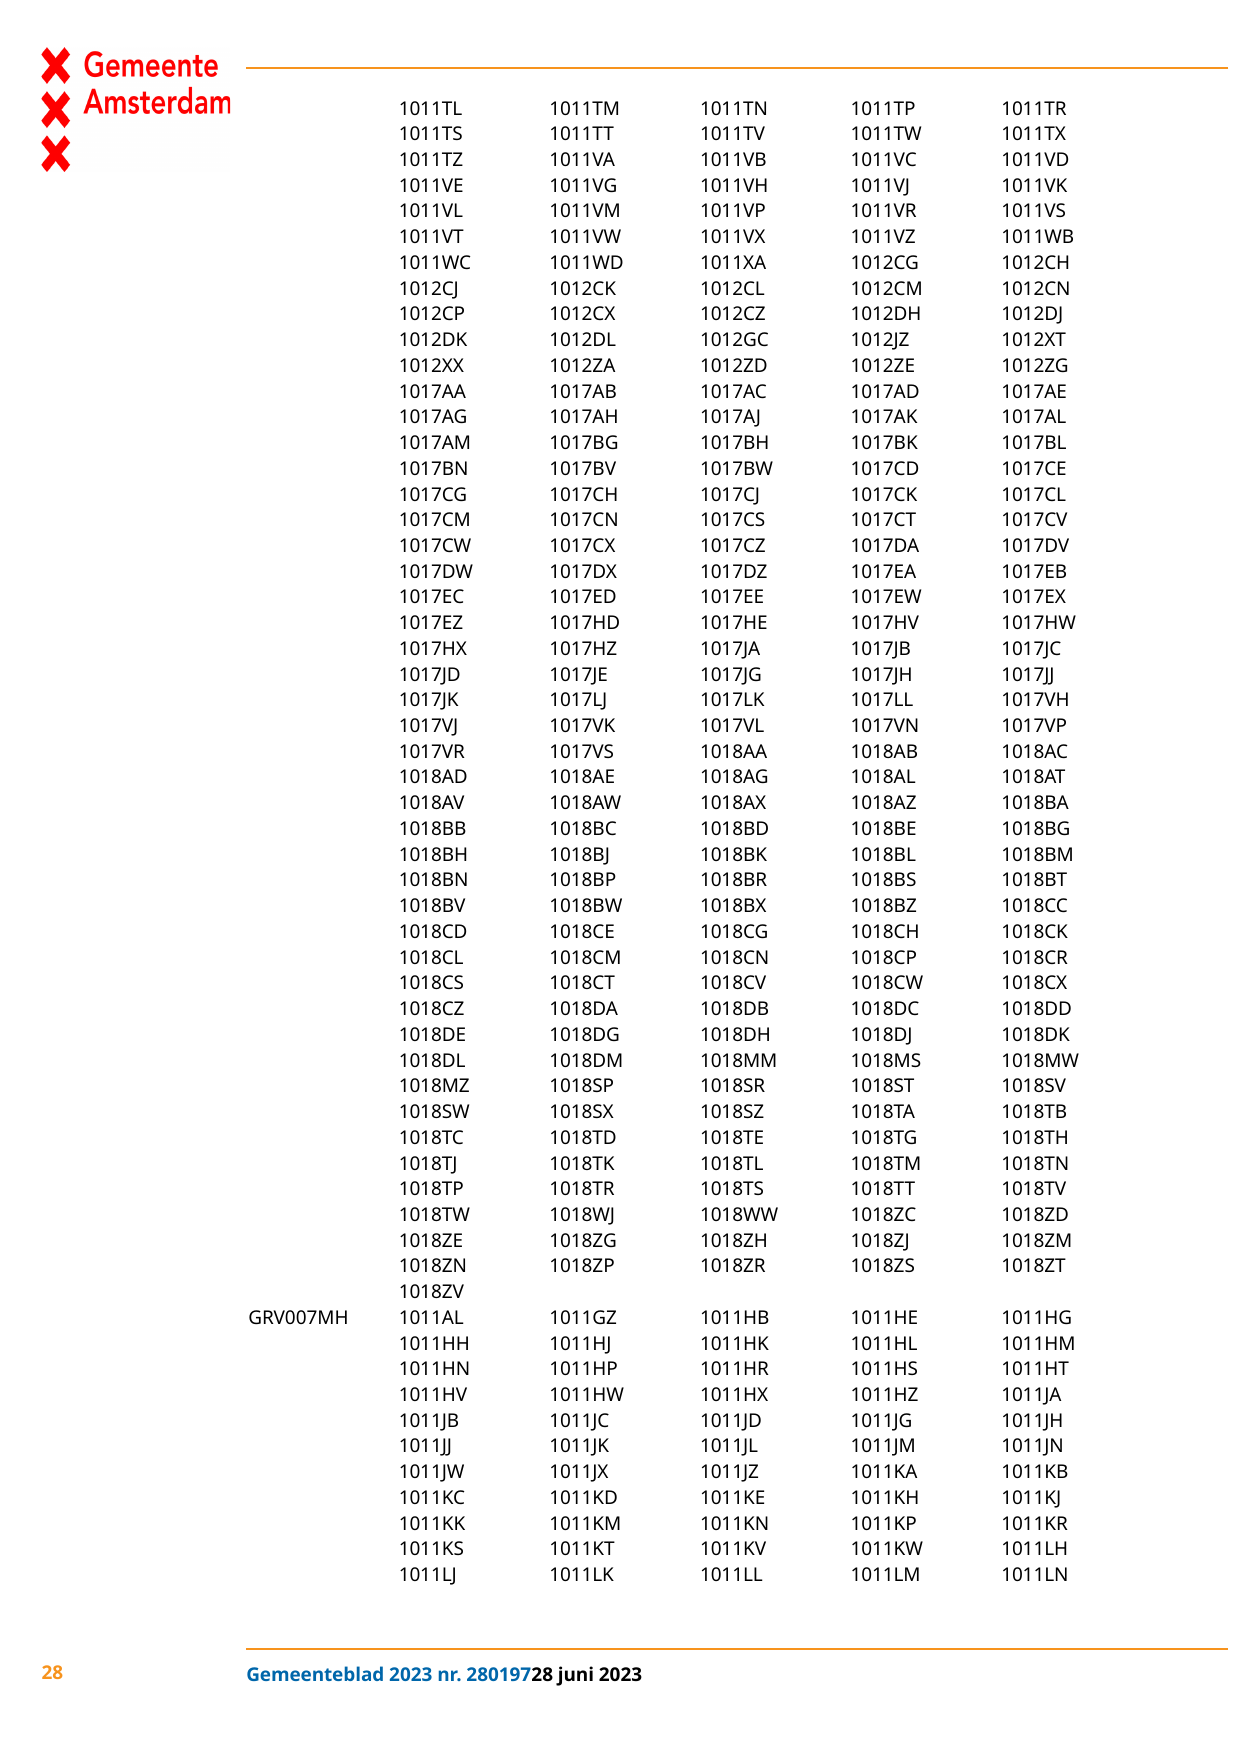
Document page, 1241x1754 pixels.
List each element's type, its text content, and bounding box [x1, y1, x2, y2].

table_cell 1018CR [1001, 944, 1152, 969]
table_cell 1018BJ [549, 841, 700, 867]
table_cell 1018AG [700, 764, 850, 789]
table_cell 1018CV [700, 970, 850, 995]
table_cell 1018CS [399, 970, 549, 995]
table_cell 1018AT [1001, 764, 1152, 789]
table_cell 1017JC [1001, 635, 1152, 661]
table_cell 1017CX [549, 532, 700, 558]
table_cell 1011HL [850, 1330, 1001, 1356]
table_cell 1017CD [850, 455, 1001, 481]
table_cell 1017DW [399, 558, 549, 584]
table_cell 1017HD [549, 609, 700, 635]
table_cell 1011JM [850, 1433, 1001, 1458]
table_cell 1018DG [549, 1021, 700, 1047]
table_cell 1017BW [700, 455, 850, 481]
table_cell 1018AD [399, 764, 549, 789]
table_cell 1011VE [399, 172, 549, 198]
table_cell 1011JB [399, 1407, 549, 1433]
table_cell 1017EC [399, 584, 549, 609]
table_cell 1017BG [549, 429, 700, 455]
table_cell 1011TV [700, 121, 850, 146]
table_cell [248, 224, 398, 249]
table_cell 1012ZD [700, 352, 850, 378]
table_cell 1017CH [549, 481, 700, 506]
table_cell [248, 198, 398, 223]
table_cell 1018AX [700, 790, 850, 815]
table_cell 1011KC [399, 1484, 549, 1510]
table_cell [248, 1356, 398, 1381]
table_cell 1018TG [850, 1124, 1001, 1150]
picture [41, 47, 231, 172]
table_cell 1012CP [399, 301, 549, 326]
table_cell [248, 661, 398, 687]
table_cell [248, 121, 398, 146]
table_cell 1011HW [549, 1381, 700, 1407]
table_cell [248, 712, 398, 738]
table_cell 1017JK [399, 687, 549, 712]
table_cell 1017VK [549, 712, 700, 738]
table_cell 1018ST [850, 1073, 1001, 1098]
table_cell 1012DH [850, 301, 1001, 326]
table_cell [248, 1253, 398, 1278]
table_cell 1017HX [399, 635, 549, 661]
table_cell [248, 1459, 398, 1484]
table_cell [248, 1561, 398, 1587]
table_cell GRV007MH [248, 1304, 398, 1330]
table_cell [248, 249, 398, 275]
table_cell 1018AC [1001, 738, 1152, 764]
table_cell 1017JA [700, 635, 850, 661]
table_cell 1018MZ [399, 1073, 549, 1098]
table_cell 1018ZS [850, 1253, 1001, 1278]
table_cell 1017BL [1001, 429, 1152, 455]
table_cell 1012DL [549, 326, 700, 352]
table_cell 1018TV [1001, 1175, 1152, 1201]
table_cell [248, 944, 398, 969]
table_cell 1017CM [399, 506, 549, 532]
table_cell 1018AA [700, 738, 850, 764]
table_cell 1017LJ [549, 687, 700, 712]
table_cell 1018SW [399, 1098, 549, 1124]
table_cell 1018DK [1001, 1021, 1152, 1047]
table_cell 1017AH [549, 404, 700, 429]
table_cell [248, 995, 398, 1021]
table_cell 1011LN [1001, 1561, 1152, 1587]
table_cell 1012CM [850, 275, 1001, 301]
table_cell 1017VN [850, 712, 1001, 738]
table_cell 1011VA [549, 146, 700, 172]
table_cell 1018TP [399, 1175, 549, 1201]
table_cell 1018TT [850, 1175, 1001, 1201]
table_cell 1018ZM [1001, 1227, 1152, 1253]
table_cell [248, 970, 398, 995]
table_cell 1011VT [399, 224, 549, 249]
table_cell 1018TM [850, 1150, 1001, 1175]
table_cell [248, 1021, 398, 1047]
table_cell 1011TR [1001, 95, 1152, 121]
table_cell [248, 1510, 398, 1536]
table_cell 1017DX [549, 558, 700, 584]
table_cell 1018ZC [850, 1201, 1001, 1227]
table_cell 1011JL [700, 1433, 850, 1458]
table_cell 1011HN [399, 1356, 549, 1381]
table_cell 1011HS [850, 1356, 1001, 1381]
table_cell [248, 893, 398, 918]
table_cell 1018SP [549, 1073, 700, 1098]
table_cell [850, 1278, 1001, 1304]
table_cell 1018DL [399, 1047, 549, 1072]
table_cell 1018BN [399, 867, 549, 892]
table_cell 1018AL [850, 764, 1001, 789]
table_cell 1018CT [549, 970, 700, 995]
table_cell 1018BA [1001, 790, 1152, 815]
table_cell 1011LM [850, 1561, 1001, 1587]
table_cell [248, 558, 398, 584]
table_cell 1011JG [850, 1407, 1001, 1433]
table_cell 1011KS [399, 1536, 549, 1561]
table_cell [248, 1150, 398, 1175]
table_cell 1011VH [700, 172, 850, 198]
table_cell 1011HM [1001, 1330, 1152, 1356]
table_cell 1011KV [700, 1536, 850, 1561]
table_cell 1011TS [399, 121, 549, 146]
table_cell 1017AJ [700, 404, 850, 429]
table_cell [248, 455, 398, 481]
table_cell [248, 1098, 398, 1124]
table_cell 1011KE [700, 1484, 850, 1510]
table_cell 1018DE [399, 1021, 549, 1047]
table_cell 1011WB [1001, 224, 1152, 249]
table_cell [248, 1073, 398, 1098]
table_cell 1017JB [850, 635, 1001, 661]
table_cell 1017AD [850, 378, 1001, 403]
table_cell 1018SZ [700, 1098, 850, 1124]
table_cell 1012CK [549, 275, 700, 301]
table_cell 1011VD [1001, 146, 1152, 172]
table_cell 1018CE [549, 918, 700, 944]
table_cell 1011VW [549, 224, 700, 249]
table_cell 1012JZ [850, 326, 1001, 352]
table_cell 1012CZ [700, 301, 850, 326]
table_cell 1017JH [850, 661, 1001, 687]
table_cell [248, 1278, 398, 1304]
table_cell [248, 738, 398, 764]
table_cell 1017AM [399, 429, 549, 455]
table_cell 1011JZ [700, 1459, 850, 1484]
table_cell 1011KK [399, 1510, 549, 1536]
table_cell 1011VK [1001, 172, 1152, 198]
table_cell 1017CK [850, 481, 1001, 506]
table_cell 1011VS [1001, 198, 1152, 223]
table_cell 1017EX [1001, 584, 1152, 609]
table_cell 1017VR [399, 738, 549, 764]
table_cell 1011VJ [850, 172, 1001, 198]
table_cell 1011HV [399, 1381, 549, 1407]
table_cell [248, 1124, 398, 1150]
table_cell 1018DC [850, 995, 1001, 1021]
table_cell 1017CV [1001, 506, 1152, 532]
table_cell 1017DA [850, 532, 1001, 558]
table_cell 1011KP [850, 1510, 1001, 1536]
table_cell [248, 95, 398, 121]
table_cell 1011KD [549, 1484, 700, 1510]
table_cell 1011VB [700, 146, 850, 172]
table_cell 1011HX [700, 1381, 850, 1407]
table_cell [248, 404, 398, 429]
table_cell 1018BD [700, 815, 850, 841]
table_cell 1018TC [399, 1124, 549, 1150]
table_cell 1017CJ [700, 481, 850, 506]
table_cell 1017EB [1001, 558, 1152, 584]
table_cell 1018MS [850, 1047, 1001, 1072]
table_cell 1018BL [850, 841, 1001, 867]
table_cell 1011XA [700, 249, 850, 275]
table_cell 1018BS [850, 867, 1001, 892]
table_cell 1011KR [1001, 1510, 1152, 1536]
table_cell 1017EE [700, 584, 850, 609]
table_cell 1011VG [549, 172, 700, 198]
table_cell 1018TH [1001, 1124, 1152, 1150]
table_cell 1011KJ [1001, 1484, 1152, 1510]
table_cell 1018ZE [399, 1227, 549, 1253]
table_cell 1018DM [549, 1047, 700, 1072]
table_cell [1001, 1278, 1152, 1304]
table_cell 1012CX [549, 301, 700, 326]
table_cell 1018CM [549, 944, 700, 969]
table_cell 1011HP [549, 1356, 700, 1381]
table_cell [248, 429, 398, 455]
table_cell 1011AL [399, 1304, 549, 1330]
table_cell 1017JG [700, 661, 850, 687]
table_cell 1017VS [549, 738, 700, 764]
table_cell 1018AZ [850, 790, 1001, 815]
table_cell 1018BB [399, 815, 549, 841]
table_cell 1011TM [549, 95, 700, 121]
table_cell 1018BM [1001, 841, 1152, 867]
table_cell 1017VP [1001, 712, 1152, 738]
table_cell [248, 352, 398, 378]
table_cell 1011JD [700, 1407, 850, 1433]
table_cell [248, 1047, 398, 1072]
table_cell 1018TW [399, 1201, 549, 1227]
table_cell 1017HV [850, 609, 1001, 635]
table_cell 1018WJ [549, 1201, 700, 1227]
table_cell 1018TR [549, 1175, 700, 1201]
table_cell 1017AG [399, 404, 549, 429]
table_cell 1017CW [399, 532, 549, 558]
table_cell [248, 790, 398, 815]
table_cell 1011TT [549, 121, 700, 146]
table_cell 1017BN [399, 455, 549, 481]
table_cell [248, 687, 398, 712]
table_cell 1017EZ [399, 609, 549, 635]
table_cell 1011KA [850, 1459, 1001, 1484]
table_cell 1017AB [549, 378, 700, 403]
table_cell 1012CG [850, 249, 1001, 275]
table_cell 1011KH [850, 1484, 1001, 1510]
table_cell 1011LL [700, 1561, 850, 1587]
table_cell [248, 326, 398, 352]
table_cell [248, 1381, 398, 1407]
table_cell 1018BX [700, 893, 850, 918]
table_cell 1018CD [399, 918, 549, 944]
table_cell 1018SX [549, 1098, 700, 1124]
table_cell 1011KW [850, 1536, 1001, 1561]
table_cell 1018DA [549, 995, 700, 1021]
table_cell 1017ED [549, 584, 700, 609]
table_cell 1017VL [700, 712, 850, 738]
table_cell 1018WW [700, 1201, 850, 1227]
table_cell [248, 609, 398, 635]
table_cell 1018ZP [549, 1253, 700, 1278]
table_cell [248, 378, 398, 403]
table_cell 1017AE [1001, 378, 1152, 403]
table_cell 1011LK [549, 1561, 700, 1587]
table_cell [549, 1278, 700, 1304]
table_cell 1017BV [549, 455, 700, 481]
table_cell 1011HB [700, 1304, 850, 1330]
table_cell [248, 1536, 398, 1561]
table_cell 1017LL [850, 687, 1001, 712]
table_cell 1011LJ [399, 1561, 549, 1587]
table_cell [248, 1433, 398, 1458]
table_cell 1018ZD [1001, 1201, 1152, 1227]
table_cell 1018ZT [1001, 1253, 1152, 1278]
table_cell 1017JE [549, 661, 700, 687]
table_cell 1018TN [1001, 1150, 1152, 1175]
table_cell 1018TS [700, 1175, 850, 1201]
table_cell 1017CT [850, 506, 1001, 532]
table_cell 1018ZG [549, 1227, 700, 1253]
table_cell 1018CX [1001, 970, 1152, 995]
table_cell 1018BP [549, 867, 700, 892]
table_cell 1018BW [549, 893, 700, 918]
table_cell [700, 1278, 850, 1304]
table_cell [248, 481, 398, 506]
table_cell [248, 764, 398, 789]
table_cell 1011TN [700, 95, 850, 121]
table_cell 1018ZJ [850, 1227, 1001, 1253]
table_cell 1011HK [700, 1330, 850, 1356]
table_cell 1012ZG [1001, 352, 1152, 378]
table_cell [248, 1227, 398, 1253]
table_cell 1018CH [850, 918, 1001, 944]
table_cell 1011VX [700, 224, 850, 249]
table_cell [248, 506, 398, 532]
table_cell 1012ZA [549, 352, 700, 378]
table_cell 1011VC [850, 146, 1001, 172]
table_cell 1018BE [850, 815, 1001, 841]
table_cell 1017BK [850, 429, 1001, 455]
table_cell 1018MM [700, 1047, 850, 1072]
table_cell 1017BH [700, 429, 850, 455]
table_cell 1012CL [700, 275, 850, 301]
table_cell [248, 172, 398, 198]
table_cell 1017DV [1001, 532, 1152, 558]
table_cell 1012CN [1001, 275, 1152, 301]
table_cell 1012DK [399, 326, 549, 352]
table_cell 1017CL [1001, 481, 1152, 506]
table_cell 1011GZ [549, 1304, 700, 1330]
table_cell 1017VJ [399, 712, 549, 738]
table_cell 1018ZR [700, 1253, 850, 1278]
table_cell 1011TZ [399, 146, 549, 172]
table_cell 1011JW [399, 1459, 549, 1484]
table_cell 1018BZ [850, 893, 1001, 918]
table_cell 1011HE [850, 1304, 1001, 1330]
table_cell 1011KN [700, 1510, 850, 1536]
table_cell 1011JC [549, 1407, 700, 1433]
table_cell 1018DH [700, 1021, 850, 1047]
table_cell 1017AA [399, 378, 549, 403]
table_cell 1017HZ [549, 635, 700, 661]
table_cell 1017VH [1001, 687, 1152, 712]
table_cell 1011TX [1001, 121, 1152, 146]
table_cell [248, 146, 398, 172]
table_cell 1011JJ [399, 1433, 549, 1458]
table_cell 1018AB [850, 738, 1001, 764]
table_cell 1017EW [850, 584, 1001, 609]
table_cell 1018SR [700, 1073, 850, 1098]
table_cell 1017JJ [1001, 661, 1152, 687]
table_cell 1011HG [1001, 1304, 1152, 1330]
table_cell [248, 532, 398, 558]
table_cell 1011TP [850, 95, 1001, 121]
table_cell 1012XX [399, 352, 549, 378]
table_cell [248, 867, 398, 892]
table_cell 1018CN [700, 944, 850, 969]
table_cell 1018AE [549, 764, 700, 789]
table_cell 1011TL [399, 95, 549, 121]
table_cell 1011JH [1001, 1407, 1152, 1433]
table_cell 1018TK [549, 1150, 700, 1175]
table_cell 1017LK [700, 687, 850, 712]
table_cell 1018AV [399, 790, 549, 815]
table_cell 1011HR [700, 1356, 850, 1381]
table_cell 1018DJ [850, 1021, 1001, 1047]
table_cell 1018CW [850, 970, 1001, 995]
table_cell 1017DZ [700, 558, 850, 584]
table_cell [248, 815, 398, 841]
table_cell 1018BK [700, 841, 850, 867]
table_cell [248, 841, 398, 867]
table_cell 1017HE [700, 609, 850, 635]
table_cell 1011LH [1001, 1536, 1152, 1561]
table_cell [248, 1407, 398, 1433]
table_cell 1011HZ [850, 1381, 1001, 1407]
table_cell 1018ZN [399, 1253, 549, 1278]
table_cell 1012DJ [1001, 301, 1152, 326]
table_cell 1011VR [850, 198, 1001, 223]
table_cell [248, 275, 398, 301]
table_cell 1018BV [399, 893, 549, 918]
table_cell 1017CS [700, 506, 850, 532]
table_cell 1017CN [549, 506, 700, 532]
table_cell [248, 918, 398, 944]
table_cell 1018BR [700, 867, 850, 892]
table_cell [248, 301, 398, 326]
table_cell 1012CH [1001, 249, 1152, 275]
table_cell 1018TD [549, 1124, 700, 1150]
table_cell 1018SV [1001, 1073, 1152, 1098]
table_cell 1017AK [850, 404, 1001, 429]
table_cell [248, 635, 398, 661]
table_cell 1018MW [1001, 1047, 1152, 1072]
table_cell 1017EA [850, 558, 1001, 584]
table_cell 1011VP [700, 198, 850, 223]
table_cell 1012XT [1001, 326, 1152, 352]
table_cell 1018ZV [399, 1278, 549, 1304]
table_cell 1011KT [549, 1536, 700, 1561]
table_cell 1012GC [700, 326, 850, 352]
table_cell 1018CP [850, 944, 1001, 969]
table_cell 1011VM [549, 198, 700, 223]
table_cell [248, 584, 398, 609]
table_cell [248, 1484, 398, 1510]
table_cell 1018CL [399, 944, 549, 969]
table_cell 1017HW [1001, 609, 1152, 635]
table_cell 1017AL [1001, 404, 1152, 429]
table_cell 1018AW [549, 790, 700, 815]
table_cell 1011JK [549, 1433, 700, 1458]
table_cell 1018BC [549, 815, 700, 841]
table_cell 1011KM [549, 1510, 700, 1536]
table_cell 1011HJ [549, 1330, 700, 1356]
table_cell 1017AC [700, 378, 850, 403]
table_cell 1018TJ [399, 1150, 549, 1175]
table_cell 1011WC [399, 249, 549, 275]
table_cell 1017JD [399, 661, 549, 687]
table_cell 1011WD [549, 249, 700, 275]
table_cell 1018DB [700, 995, 850, 1021]
table_cell 1017CZ [700, 532, 850, 558]
table_cell 1017CG [399, 481, 549, 506]
table_cell 1018BT [1001, 867, 1152, 892]
table_cell [248, 1175, 398, 1201]
table_cell 1011TW [850, 121, 1001, 146]
table_cell 1011JX [549, 1459, 700, 1484]
table_cell 1018DD [1001, 995, 1152, 1021]
table_cell 1018CZ [399, 995, 549, 1021]
table_cell 1018TA [850, 1098, 1001, 1124]
table_cell 1018BG [1001, 815, 1152, 841]
table_cell 1011HT [1001, 1356, 1152, 1381]
table_cell 1012CJ [399, 275, 549, 301]
table_cell 1018CG [700, 918, 850, 944]
table_cell 1011JN [1001, 1433, 1152, 1458]
table_cell 1018TL [700, 1150, 850, 1175]
table_cell 1011HH [399, 1330, 549, 1356]
table_cell 1018TE [700, 1124, 850, 1150]
table_cell 1011VL [399, 198, 549, 223]
table_cell 1018CK [1001, 918, 1152, 944]
table_cell 1018TB [1001, 1098, 1152, 1124]
table_cell 1011KB [1001, 1459, 1152, 1484]
table_cell 1018BH [399, 841, 549, 867]
table_cell [248, 1201, 398, 1227]
table_cell 1011JA [1001, 1381, 1152, 1407]
table_cell 1018CC [1001, 893, 1152, 918]
table_cell 1012ZE [850, 352, 1001, 378]
table_cell [248, 1330, 398, 1356]
table_cell 1011VZ [850, 224, 1001, 249]
table_cell 1018ZH [700, 1227, 850, 1253]
table_cell 1017CE [1001, 455, 1152, 481]
